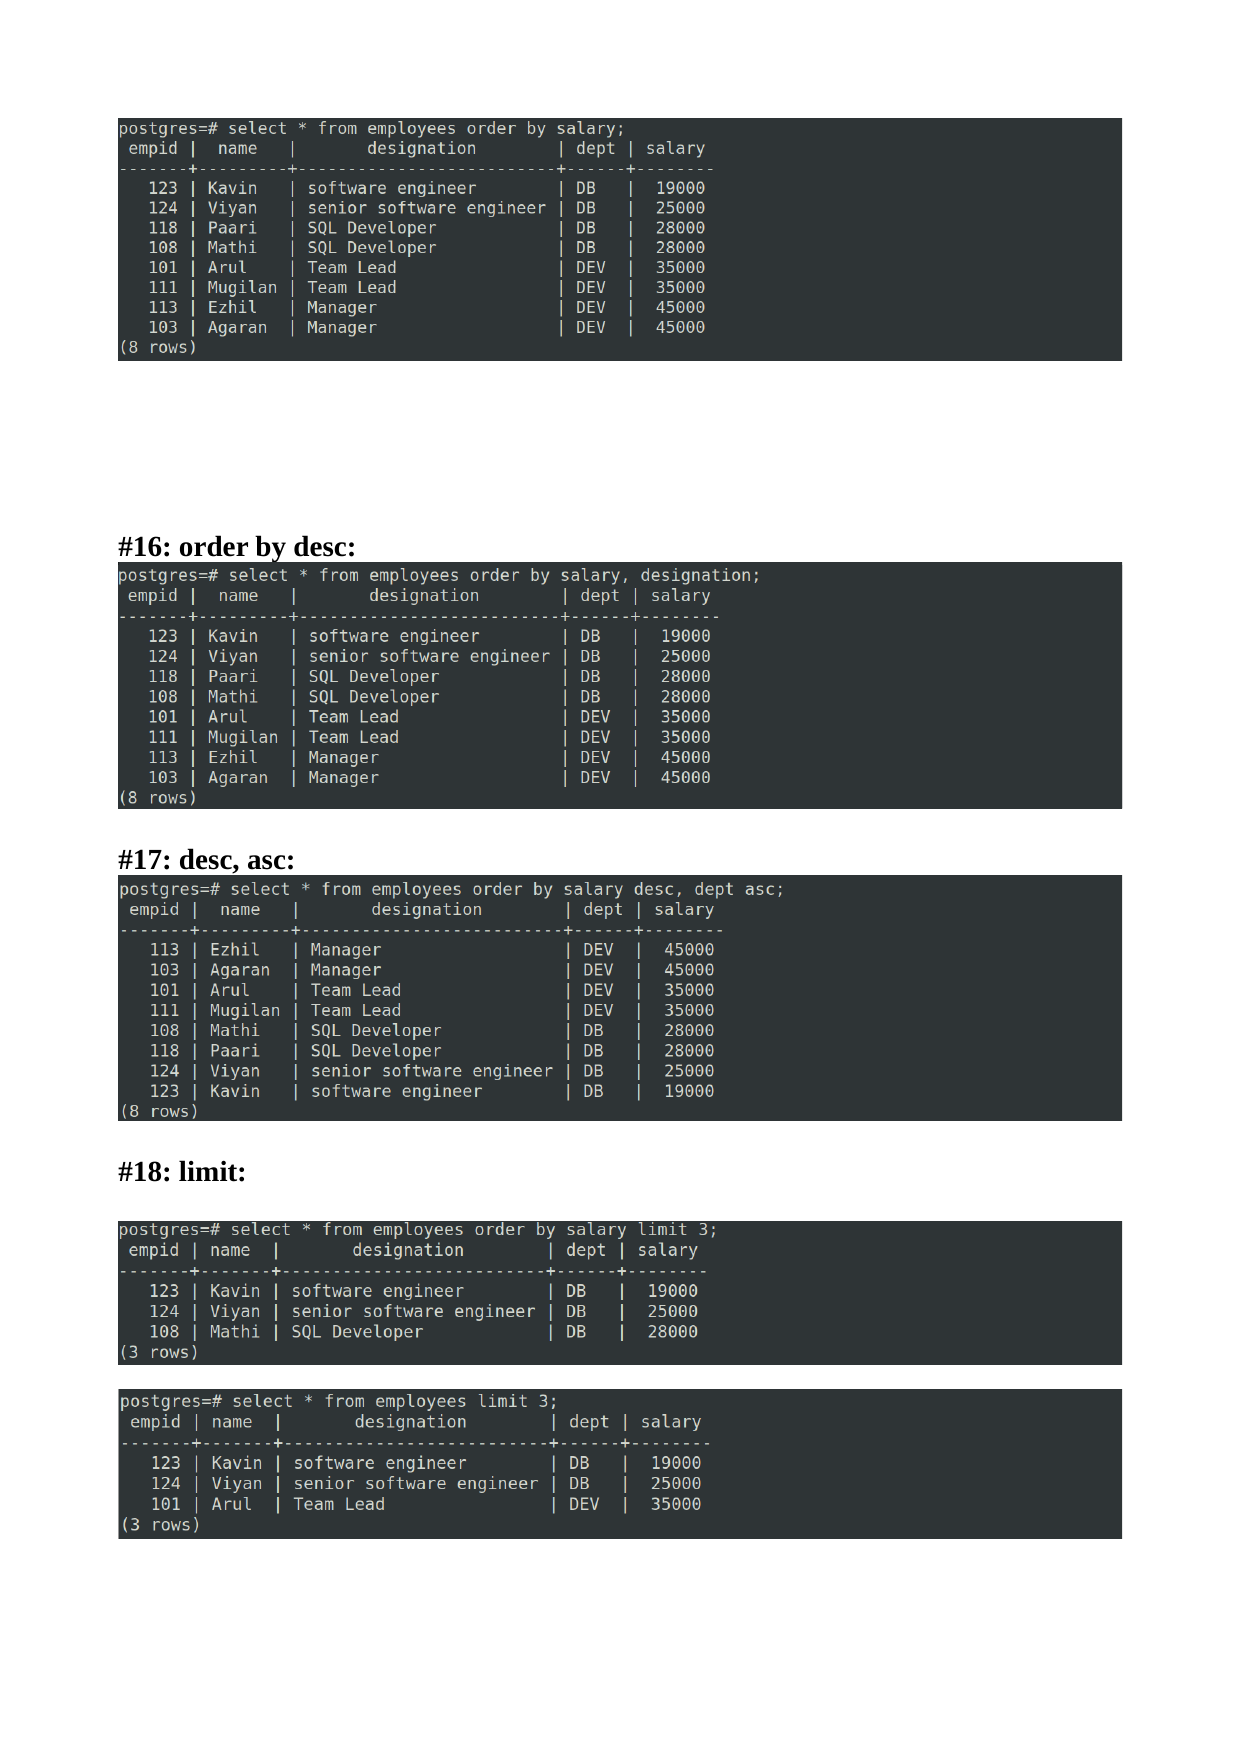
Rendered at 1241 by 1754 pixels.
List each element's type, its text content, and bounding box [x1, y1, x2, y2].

picture [118, 1221, 1123, 1365]
picture [118, 1389, 1123, 1539]
picture [118, 118, 1123, 361]
text #17: desc, asc: [118, 842, 1122, 875]
picture [118, 562, 1123, 809]
picture [118, 875, 1123, 1121]
text #18: limit: [118, 1154, 1122, 1188]
text #16: order by desc: [118, 529, 1122, 562]
